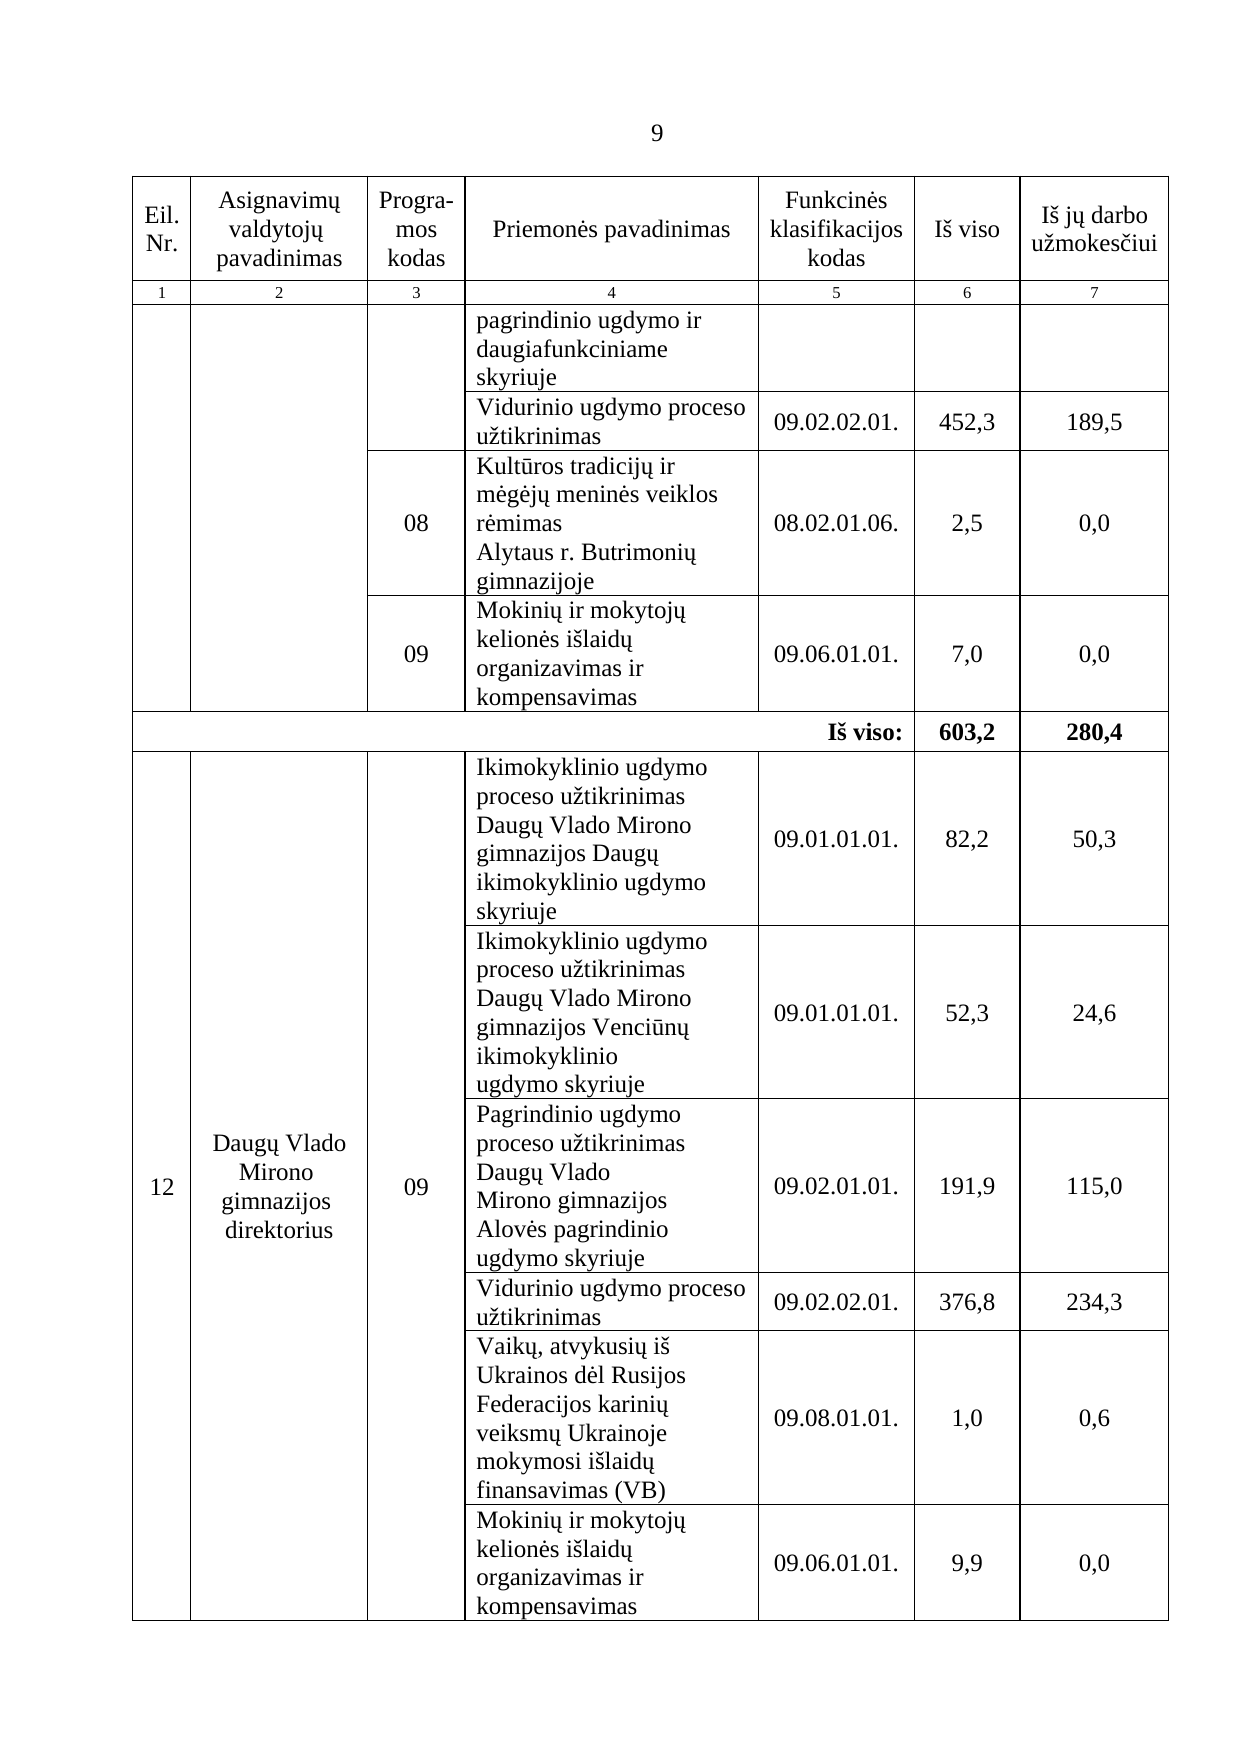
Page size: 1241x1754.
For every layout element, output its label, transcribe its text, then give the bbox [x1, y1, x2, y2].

table_cell Ikimokyklinio ugdymo proceso užtikrinimas Daugų Vlado Mirono gimnazijos Daugų ikimokyklinio ugdymo skyriuje [466, 752, 758, 925]
table_cell Iš viso: [133, 712, 914, 751]
table_cell 0,0 [1021, 596, 1168, 711]
table_cell 4 [466, 281, 758, 304]
table_cell 0,0 [1021, 1505, 1168, 1620]
table_cell 9,9 [915, 1505, 1019, 1620]
table_cell 2,5 [915, 451, 1019, 594]
table_cell 2 [191, 281, 367, 304]
table_cell pagrindinio ugdymo ir daugiafunkciniame skyriuje [466, 305, 758, 391]
table_cell 50,3 [1021, 752, 1168, 925]
table_cell 09.06.01.01. [759, 596, 914, 711]
table_cell Mokinių ir mokytojų kelionės išlaidų organizavimas ir kompensavimas [466, 596, 758, 711]
table_cell 7,0 [915, 596, 1019, 711]
table_cell 09.08.01.01. [759, 1331, 914, 1504]
table_cell 09.06.01.01. [759, 1505, 914, 1620]
table_cell 7 [1021, 281, 1168, 304]
table_cell [191, 305, 367, 711]
table_cell [133, 305, 190, 711]
table_cell 09.02.02.01. [759, 1273, 914, 1330]
table_cell [1021, 305, 1168, 391]
table_cell 82,2 [915, 752, 1019, 925]
table_cell 603,2 [915, 712, 1019, 751]
table_cell Ikimokyklinio ugdymo proceso užtikrinimas Daugų Vlado Mirono gimnazijos Venciūnų ikimokyklinio ugdymo skyriuje [466, 926, 758, 1098]
table_cell 452,3 [915, 392, 1019, 450]
table_cell 08 [368, 451, 464, 594]
table_cell 1 [133, 281, 190, 304]
table_cell 0,6 [1021, 1331, 1168, 1504]
table_cell 280,4 [1021, 712, 1168, 751]
table_cell 09.01.01.01. [759, 752, 914, 925]
table_cell [915, 305, 1019, 391]
table_cell 1,0 [915, 1331, 1019, 1504]
table_cell 09.02.02.01. [759, 392, 914, 450]
table_cell 0,0 [1021, 451, 1168, 594]
table_cell 09.01.01.01. [759, 926, 914, 1098]
table_cell 5 [759, 281, 914, 304]
table_cell 08.02.01.06. [759, 451, 914, 594]
table_cell Vaikų, atvykusių iš Ukrainos dėl Rusijos Federacijos karinių veiksmų Ukrainoje mokymosi išlaidų finansavimas (VB) [466, 1331, 758, 1504]
table_cell [368, 305, 464, 450]
table_cell 234,3 [1021, 1273, 1168, 1330]
table_cell 191,9 [915, 1099, 1019, 1272]
table_header Eil. Nr. [133, 177, 190, 280]
table_header Asignavimų valdytojų pavadinimas [191, 177, 367, 280]
table_cell 3 [368, 281, 464, 304]
table_header Iš viso [915, 177, 1019, 280]
table_cell 189,5 [1021, 392, 1168, 450]
table_cell 6 [915, 281, 1019, 304]
table_cell Kultūros tradicijų ir mėgėjų meninės veiklos rėmimas Alytaus r. Butrimonių gimnazijoje [466, 451, 758, 594]
table_cell 52,3 [915, 926, 1019, 1098]
table_cell Vidurinio ugdymo proceso užtikrinimas [466, 392, 758, 450]
table_cell 376,8 [915, 1273, 1019, 1330]
table_header Priemonės pavadinimas [466, 177, 758, 280]
table_cell Mokinių ir mokytojų kelionės išlaidų organizavimas ir kompensavimas [466, 1505, 758, 1620]
table_cell Daugų Vlado Mirono gimnazijos direktorius [191, 752, 367, 1620]
table_cell 09 [368, 596, 464, 711]
table_header Funkcinės klasifikacijos kodas [759, 177, 914, 280]
table_cell [759, 305, 914, 391]
table_cell 24,6 [1021, 926, 1168, 1098]
table_cell 09.02.01.01. [759, 1099, 914, 1272]
table_cell Pagrindinio ugdymo proceso užtikrinimas Daugų Vlado Mirono gimnazijos Alovės pagrindinio ugdymo skyriuje [466, 1099, 758, 1272]
table_cell Vidurinio ugdymo proceso užtikrinimas [466, 1273, 758, 1330]
table_header Progra-mos kodas [368, 177, 464, 280]
table_cell 09 [368, 752, 464, 1620]
table_cell 12 [133, 752, 190, 1620]
table_header Iš jų darbo užmokesčiui [1021, 177, 1168, 280]
table_cell 115,0 [1021, 1099, 1168, 1272]
